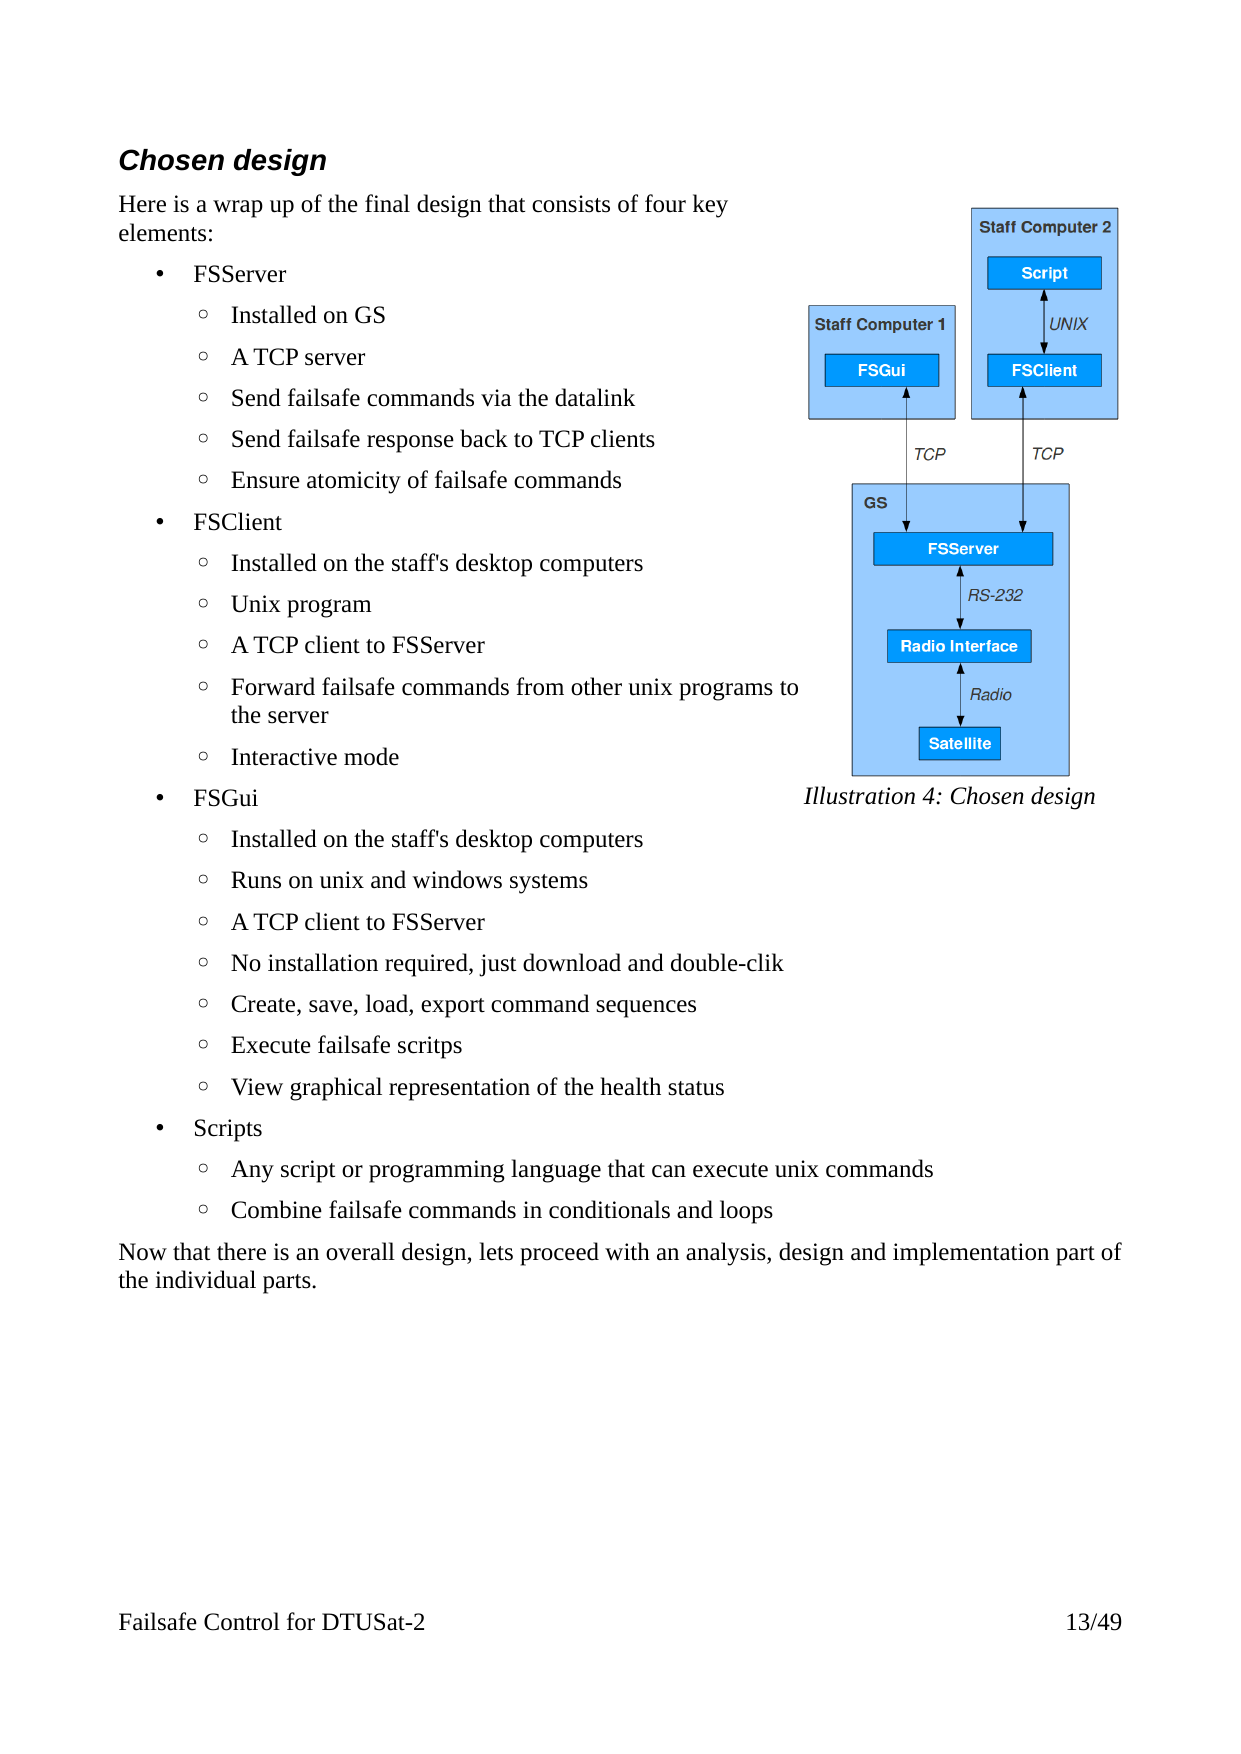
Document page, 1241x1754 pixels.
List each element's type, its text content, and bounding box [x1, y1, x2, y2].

list FSClient [156, 507, 803, 535]
text Here is a wrap up of the final design that consists of four key elements: [118, 189, 1122, 247]
list A TCP client to FSServer [193, 907, 1122, 935]
list A TCP server [193, 342, 803, 370]
list Installed on the staff's desktop computers [193, 824, 1122, 853]
picture [803, 201, 1123, 781]
list View graphical representation of the health status [193, 1072, 1122, 1100]
list A TCP client to FSServer [193, 630, 803, 659]
list Any script or programming language that can execute unix commands [193, 1154, 1122, 1183]
list FSServer [156, 259, 803, 288]
text Now that there is an overall design, lets proceed with an analysis, design and implementation part of the individual parts. [118, 1237, 1122, 1294]
list FSGui [156, 783, 1122, 812]
list Ensure atomicity of failsafe commands [193, 465, 803, 494]
list Create, save, load, export command sequences [193, 989, 1122, 1018]
list Interactive mode [193, 742, 803, 770]
list Send failsafe response back to TCP clients [193, 424, 803, 453]
list Runs on unix and windows systems [193, 865, 1122, 894]
list Combine failsafe commands in conditionals and loops [193, 1195, 1122, 1224]
list Forward failsafe commands from other unix programs to the server [193, 672, 803, 729]
list Installed on GS [193, 300, 803, 329]
list Execute failsafe scritps [193, 1030, 1122, 1059]
subtitle Chosen design [118, 143, 1122, 177]
list No installation required, just download and double-clik [193, 948, 1122, 977]
list Scripts [156, 1113, 1122, 1142]
list Unix program [193, 589, 803, 618]
list Send failsafe commands via the datalink [193, 383, 803, 412]
list Installed on the staff's desktop computers [193, 548, 803, 577]
text Illustration 4: Chosen design [803, 781, 1122, 810]
